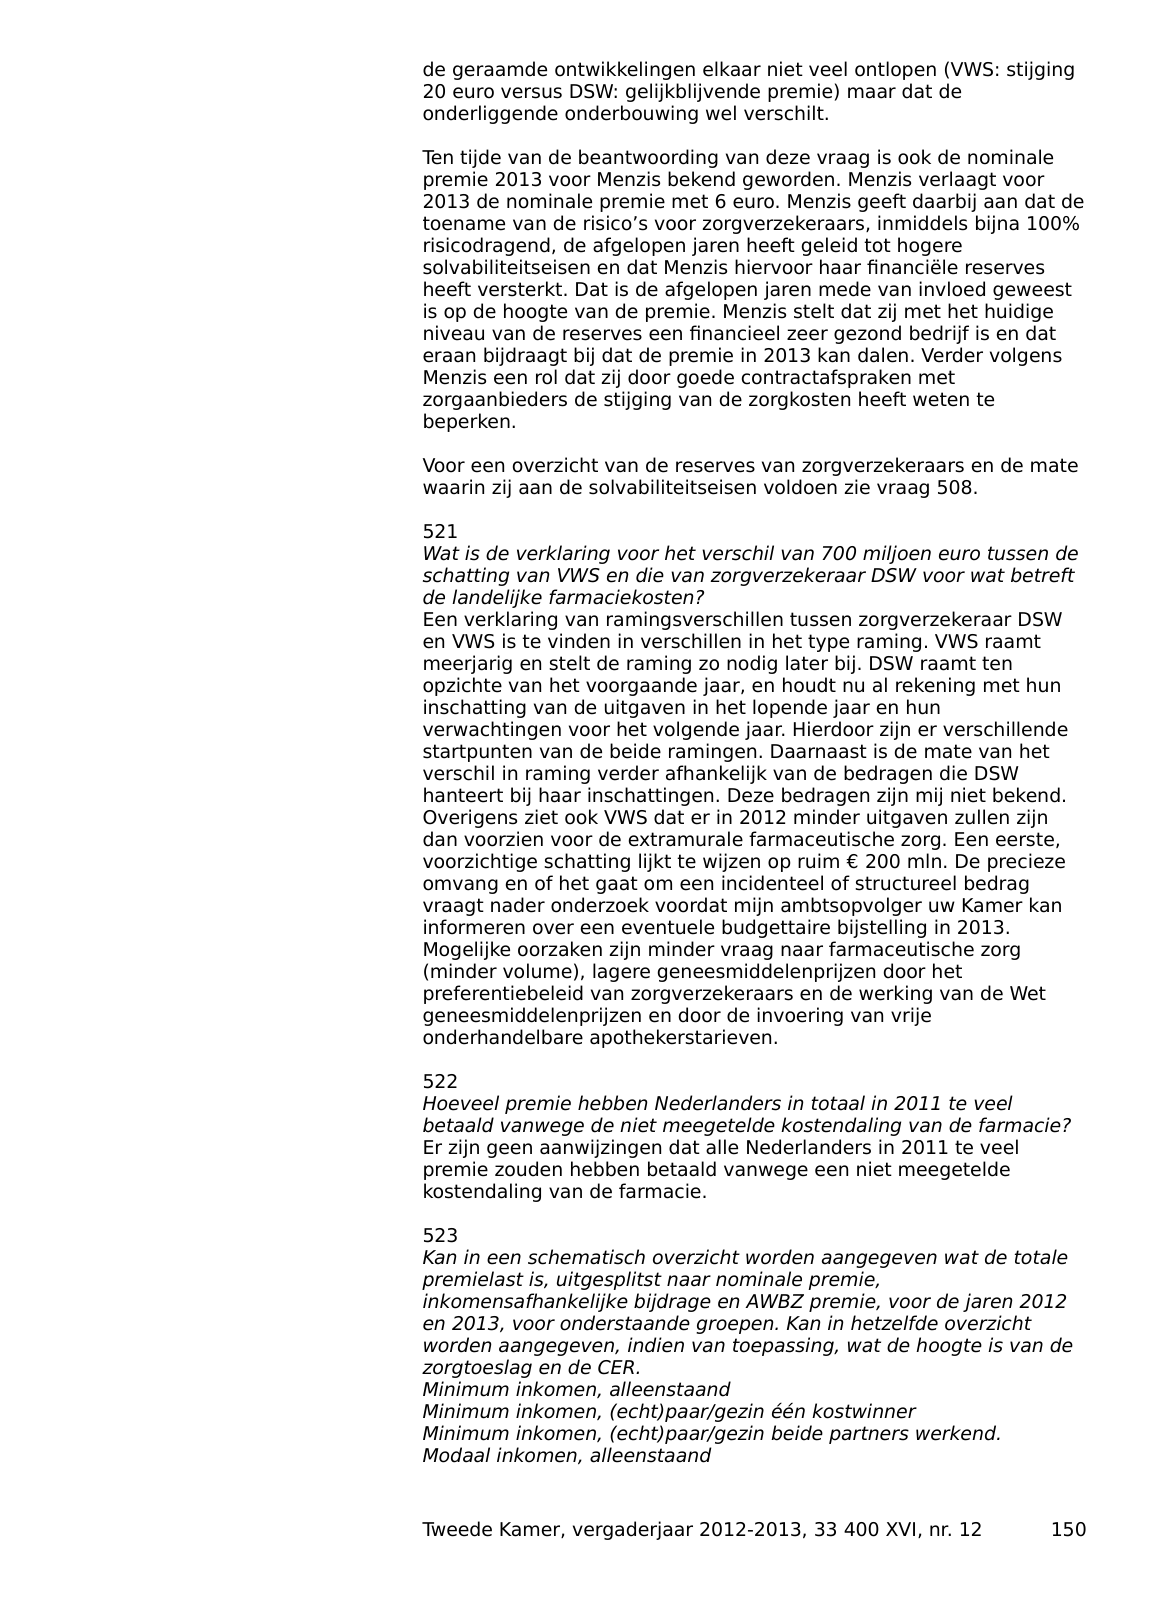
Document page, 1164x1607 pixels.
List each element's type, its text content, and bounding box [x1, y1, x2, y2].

text de geraamde ontwikkelingen elkaar niet veel ontlopen (VWS: stijging 20 euro versus DSW: gelijkblijvende premie) maar dat de onderliggende onderbouwing wel verschilt. [422, 59, 1087, 125]
text Minimum inkomen, alleenstaand [422, 1379, 1087, 1401]
text Ten tijde van de beantwoording van deze vraag is ook de nominale premie 2013 voor Menzis bekend geworden. Menzis verlaagt voor 2013 de nominale premie met 6 euro. Menzis geeft daarbij aan dat de toename van de risico’s voor zorgverzekeraars, inmiddels bijna 100% risicodragend, de afgelopen jaren heeft geleid tot hogere solvabiliteitseisen en dat Menzis hiervoor haar financiële reserves heeft versterkt. Dat is de afgelopen jaren mede van invloed geweest is op de hoogte van de premie. Menzis stelt dat zij met het huidige niveau van de reserves een financieel zeer gezond bedrijf is en dat eraan bijdraagt bij dat de premie in 2013 kan dalen. Verder volgens Menzis een rol dat zij door goede contractafspraken met zorgaanbieders de stijging van de zorgkosten heeft weten te beperken. [422, 147, 1087, 433]
text Hoeveel premie hebben Nederlanders in totaal in 2011 te veel betaald vanwege de niet meegetelde kostendaling van de farmacie? [422, 1093, 1087, 1137]
text Wat is de verklaring voor het verschil van 700 miljoen euro tussen de schatting van VWS en die van zorgverzekeraar DSW voor wat betreft de landelijke farmaciekosten? [422, 543, 1087, 609]
text Minimum inkomen, (echt)paar/gezin één kostwinner [422, 1401, 1087, 1423]
text 523 [422, 1225, 1087, 1247]
text Er zijn geen aanwijzingen dat alle Nederlanders in 2011 te veel premie zouden hebben betaald vanwege een niet meegetelde kostendaling van de farmacie. [422, 1137, 1087, 1203]
text Overigens ziet ook VWS dat er in 2012 minder uitgaven zullen zijn dan voorzien voor de extramurale farmaceutische zorg. Een eerste, voorzichtige schatting lijkt te wijzen op ruim € 200 mln. De precieze omvang en of het gaat om een incidenteel of structureel bedrag vraagt nader onderzoek voordat mijn ambtsopvolger uw Kamer kan informeren over een eventuele budgettaire bijstelling in 2013. Mogelijke oorzaken zijn minder vraag naar farmaceutische zorg (minder volume), lagere geneesmiddelenprijzen door het preferentiebeleid van zorgverzekeraars en de werking van de Wet geneesmiddelenprijzen en door de invoering van vrije onderhandelbare apothekerstarieven. [422, 807, 1087, 1049]
text 522 [422, 1071, 1087, 1093]
text Modaal inkomen, alleenstaand [422, 1445, 1087, 1467]
text Minimum inkomen, (echt)paar/gezin beide partners werkend. [422, 1423, 1087, 1445]
text 521 [422, 521, 1087, 543]
text Een verklaring van ramingsverschillen tussen zorgverzekeraar DSW en VWS is te vinden in verschillen in het type raming. VWS raamt meerjarig en stelt de raming zo nodig later bij. DSW raamt ten opzichte van het voorgaande jaar, en houdt nu al rekening met hun inschatting van de uitgaven in het lopende jaar en hun verwachtingen voor het volgende jaar. Hierdoor zijn er verschillende startpunten van de beide ramingen. Daarnaast is de mate van het verschil in raming verder afhankelijk van de bedragen die DSW hanteert bij haar inschattingen. Deze bedragen zijn mij niet bekend. [422, 609, 1087, 807]
text Kan in een schematisch overzicht worden aangegeven wat de totale premielast is, uitgesplitst naar nominale premie, inkomensafhankelijke bijdrage en AWBZ premie, voor de jaren 2012 en 2013, voor onderstaande groepen. Kan in hetzelfde overzicht worden aangegeven, indien van toepassing, wat de hoogte is van de zorgtoeslag en de CER. [422, 1247, 1087, 1379]
text Voor een overzicht van de reserves van zorgverzekeraars en de mate waarin zij aan de solvabiliteitseisen voldoen zie vraag 508. [422, 455, 1087, 499]
